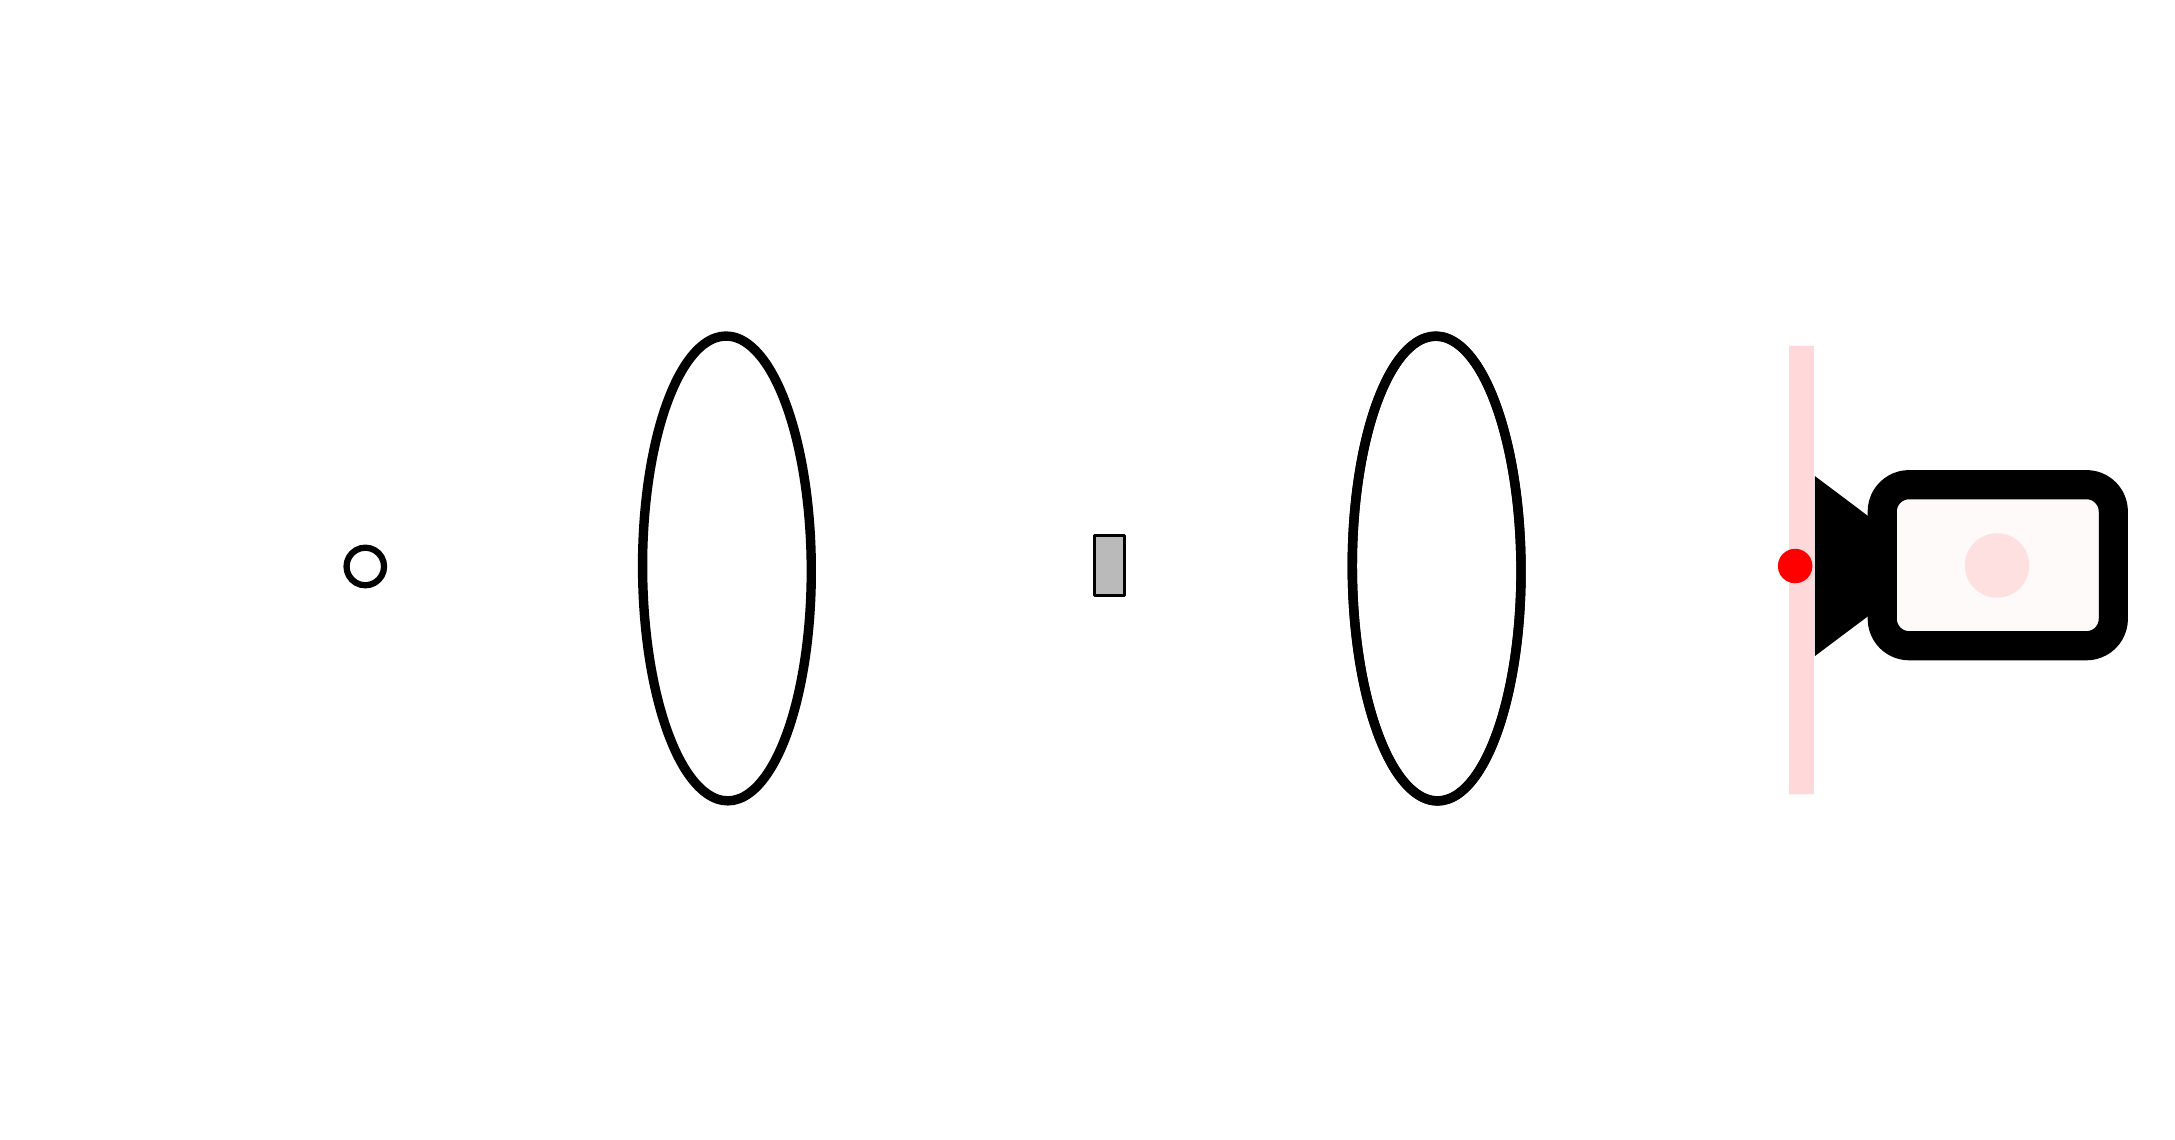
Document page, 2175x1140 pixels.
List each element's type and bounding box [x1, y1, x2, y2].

text_box [1777, 550, 1789, 582]
text_box [642, 336, 812, 801]
text_box [1882, 484, 2114, 646]
text_box [1357, 341, 1516, 796]
text_box [1094, 535, 1125, 596]
text_box [1814, 476, 1875, 657]
